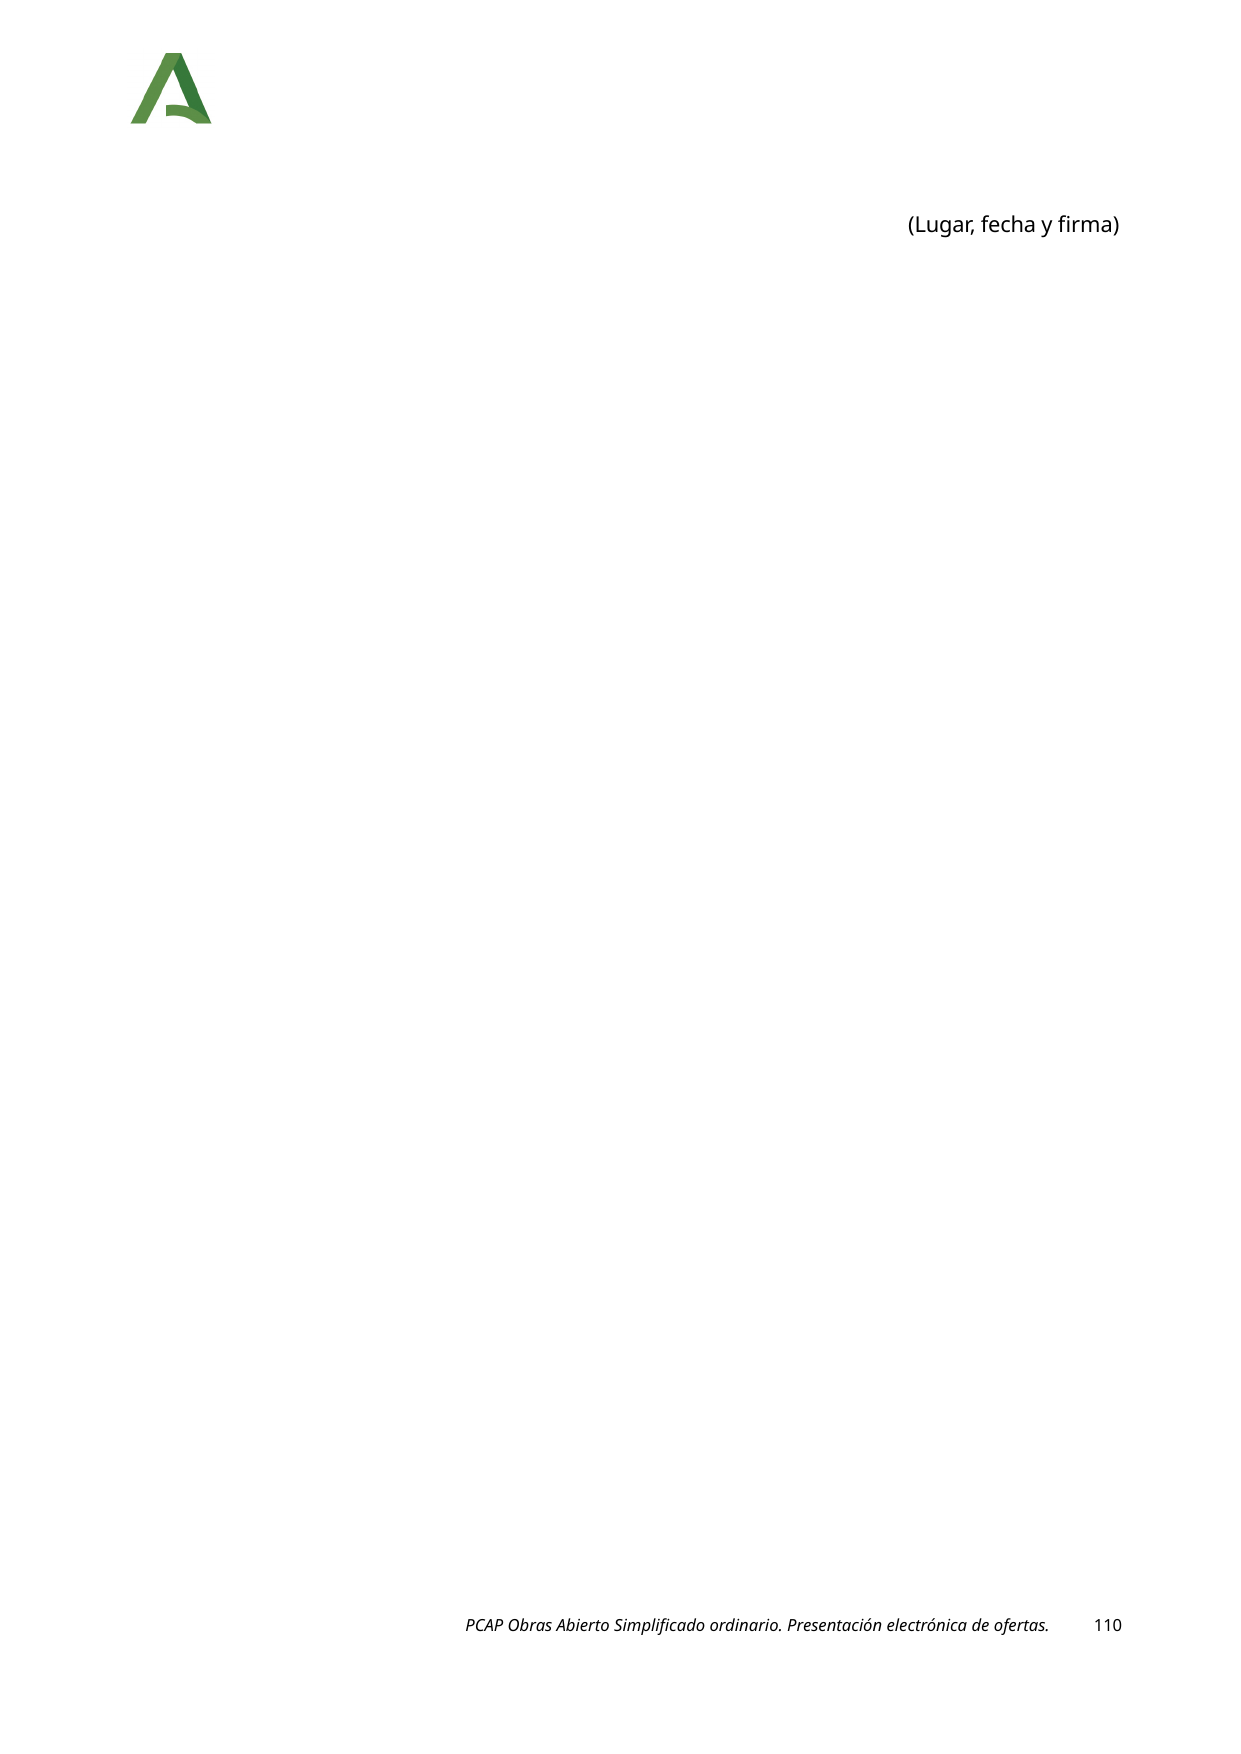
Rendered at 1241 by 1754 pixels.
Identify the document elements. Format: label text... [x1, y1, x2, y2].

text (Lugar, fecha y firma) [118, 209, 1122, 242]
picture [127, 48, 216, 128]
